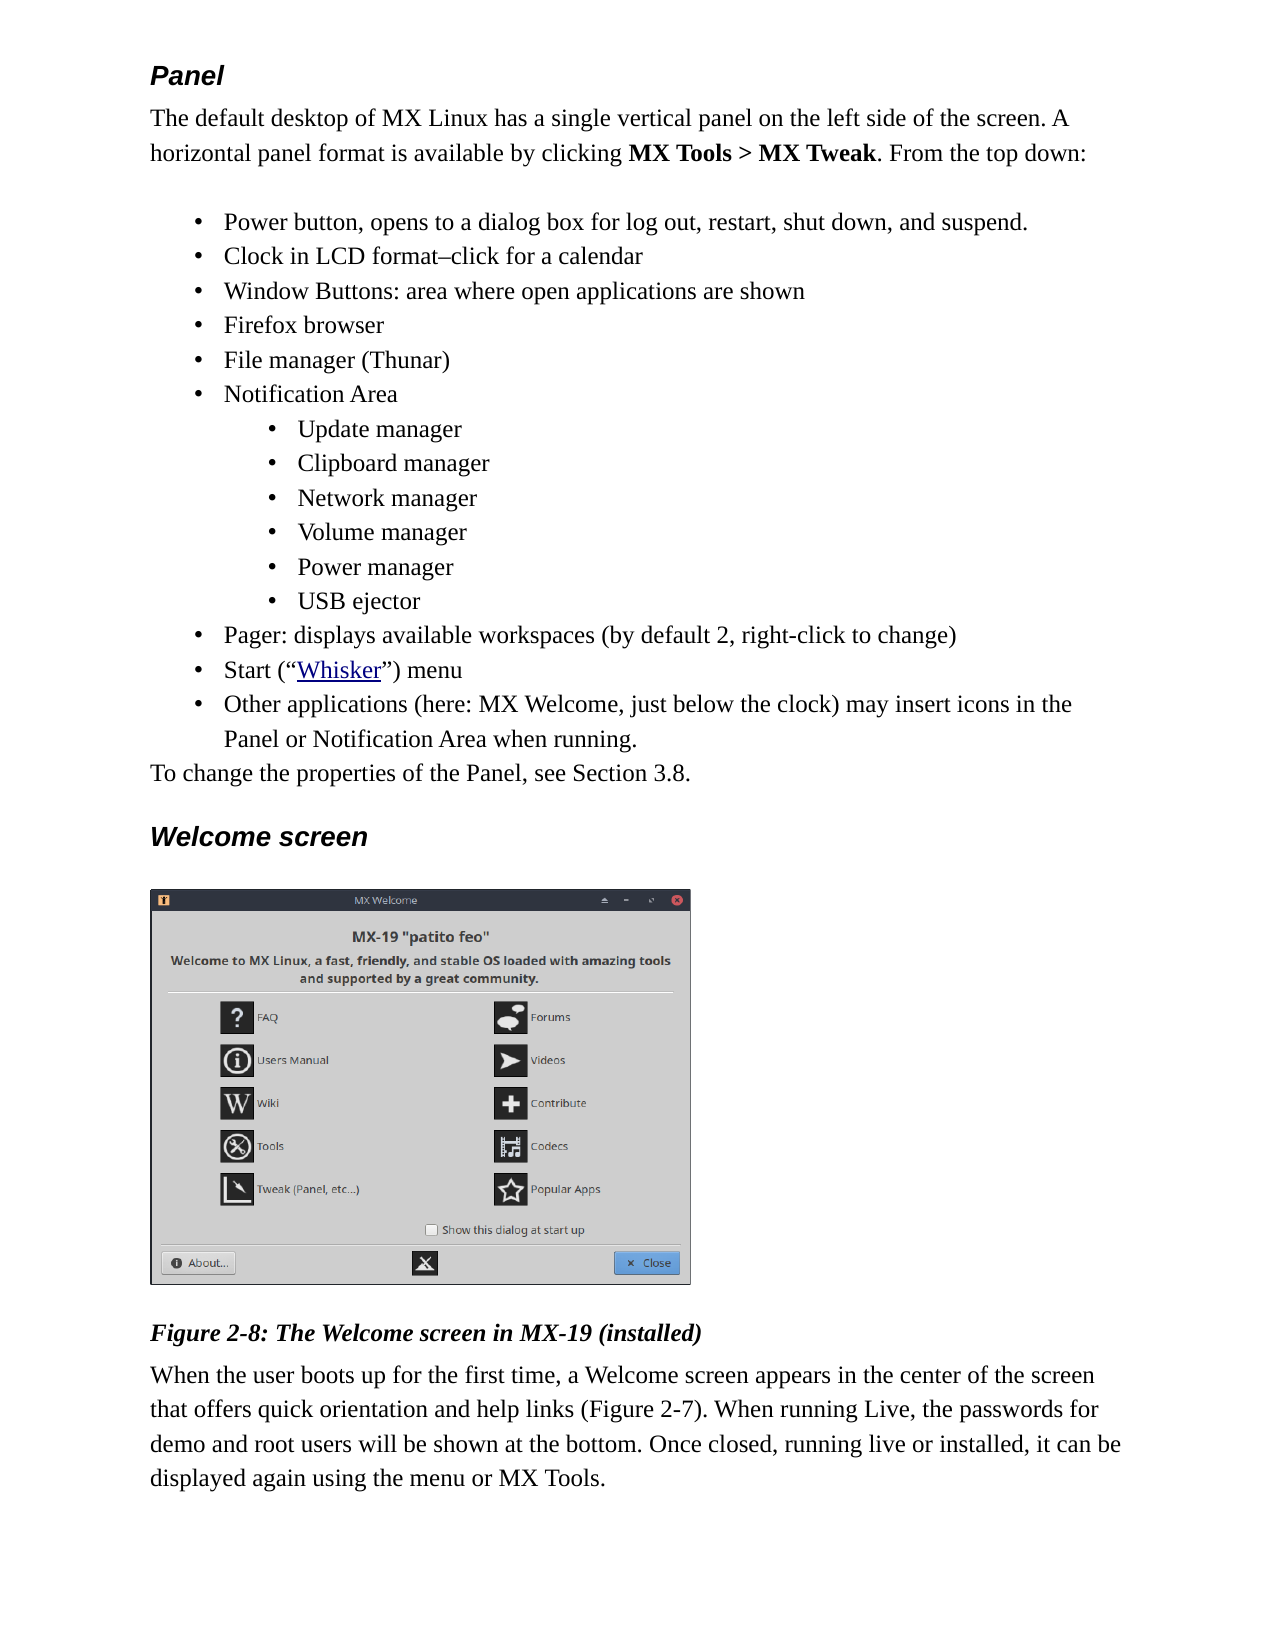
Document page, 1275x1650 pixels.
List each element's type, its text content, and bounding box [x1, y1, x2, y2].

list Update manager [268, 414, 1125, 442]
list Power button, opens to a dialog box for log out, restart, shut down, and suspend. [194, 207, 1125, 236]
subtitle Panel [150, 59, 1125, 91]
text The default desktop of MX Linux has a single vertical panel on the left side of the screen. A horizontal panel format is available by clicking MX Tools > MX Tweak. From the top down: [150, 103, 1125, 167]
list Notification Area [194, 379, 1125, 408]
list Window Buttons: area where open applications are shown [194, 276, 1125, 304]
list Pager: displays available workspaces (by default 2, right-click to change) [194, 621, 1125, 649]
list Firefox browser [194, 310, 1125, 339]
list USB ejector [268, 586, 1125, 615]
list File manager (Thunar) [194, 345, 1125, 373]
list Clipboard manager [268, 448, 1125, 477]
list Power manager [268, 552, 1125, 580]
list Start (“Whisker”) menu [194, 655, 1125, 684]
list Other applications (here: MX Welcome, just below the clock) may insert icons in the Panel or Notification Area when running. [194, 689, 1125, 753]
text To change the properties of the Panel, see Section 3.8. [150, 758, 1125, 787]
subtitle Welcome screen [150, 820, 1125, 852]
picture [150, 889, 691, 1285]
text When the user boots up for the first time, a Welcome screen appears in the center of the screen that offers quick orientation and help links (Figure 2-7). When running Live, the passwords for demo and root users will be shown at the bottom. Once closed, running live or installed, it can be displayed again using the menu or MX Tools. [150, 1360, 1125, 1492]
text Figure 2-8: The Welcome screen in MX-19 (installed) [150, 1318, 1125, 1347]
list Network manager [268, 483, 1125, 511]
list Clock in LCD format–click for a calendar [194, 241, 1125, 270]
list Volume manager [268, 517, 1125, 546]
